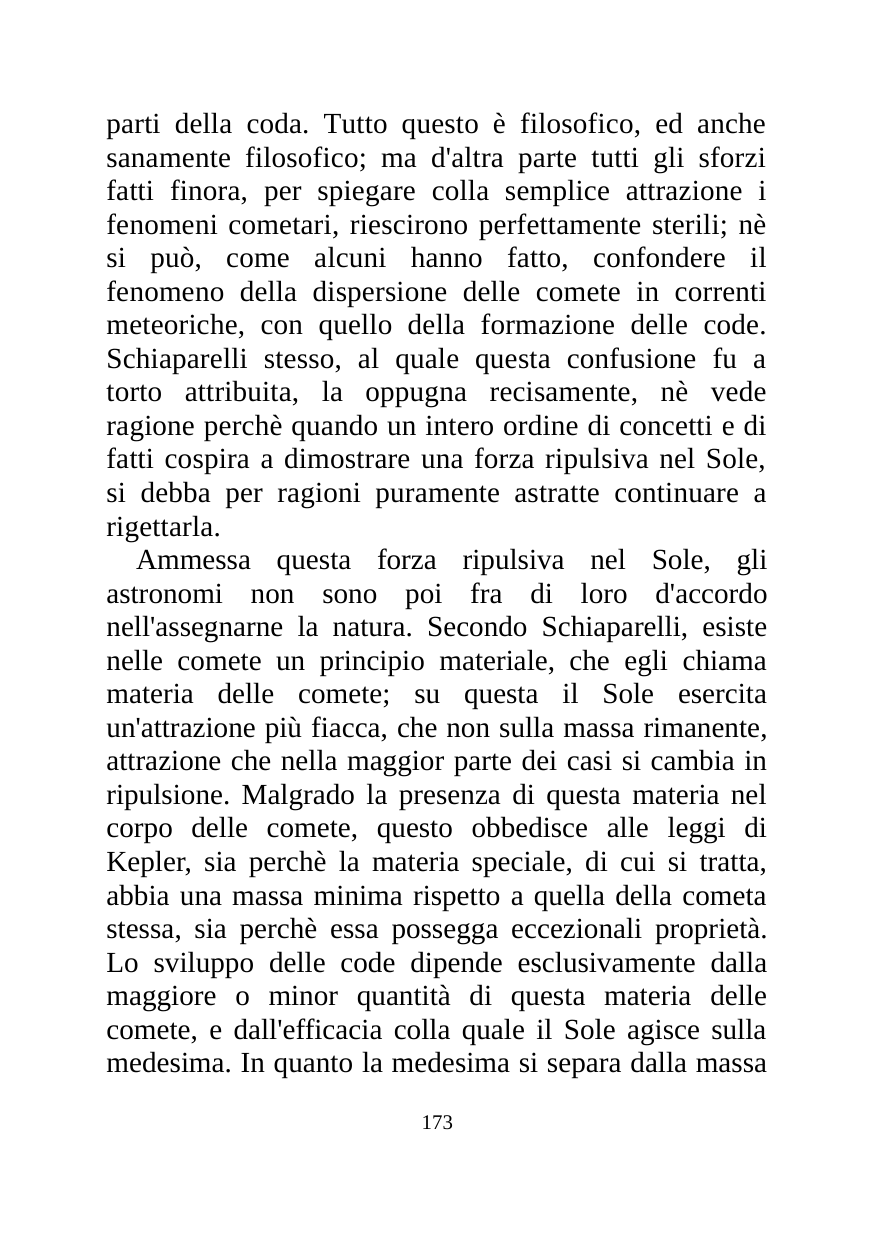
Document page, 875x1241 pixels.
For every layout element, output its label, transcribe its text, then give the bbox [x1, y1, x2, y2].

text parti della coda. Tutto questo è filosofico, ed anche sanamente filosofico; ma d'altra parte tutti gli sforzi fatti finora, per spiegare colla semplice attrazione i fenomeni cometari, riescirono perfettamente sterili; nè si può, come alcuni hanno fatto, confondere il fenomeno della dispersione delle comete in correnti meteoriche, con quello della formazione delle code. Schiaparelli stesso, al quale questa confusione fu a torto attribuita, la oppugna recisamente, nè vede ragione perchè quando un intero ordine di concetti e di fatti cospira a dimostrare una forza ripulsiva nel Sole, si debba per ragioni puramente astratte continuare a rigettarla. [106, 106, 768, 542]
text Ammessa questa forza ripulsiva nel Sole, gli astronomi non sono poi fra di loro d'accordo nell'assegnarne la natura. Secondo Schiaparelli, esiste nelle comete un principio materiale, che egli chiama materia delle comete; su questa il Sole esercita un'attrazione più fiacca, che non sulla massa rimanente, attrazione che nella maggior parte dei casi si cambia in ripulsione. Malgrado la presenza di questa materia nel corpo delle comete, questo obbedisce alle leggi di Kepler, sia perchè la materia speciale, di cui si tratta, abbia una massa minima rispetto a quella della cometa stessa, sia perchè essa possegga eccezionali proprietà. Lo sviluppo delle code dipende esclusivamente dalla maggiore o minor quantità di questa materia delle comete, e dall'efficacia colla quale il Sole agisce sulla medesima. In quanto la medesima si separa dalla massa [106, 542, 768, 1079]
